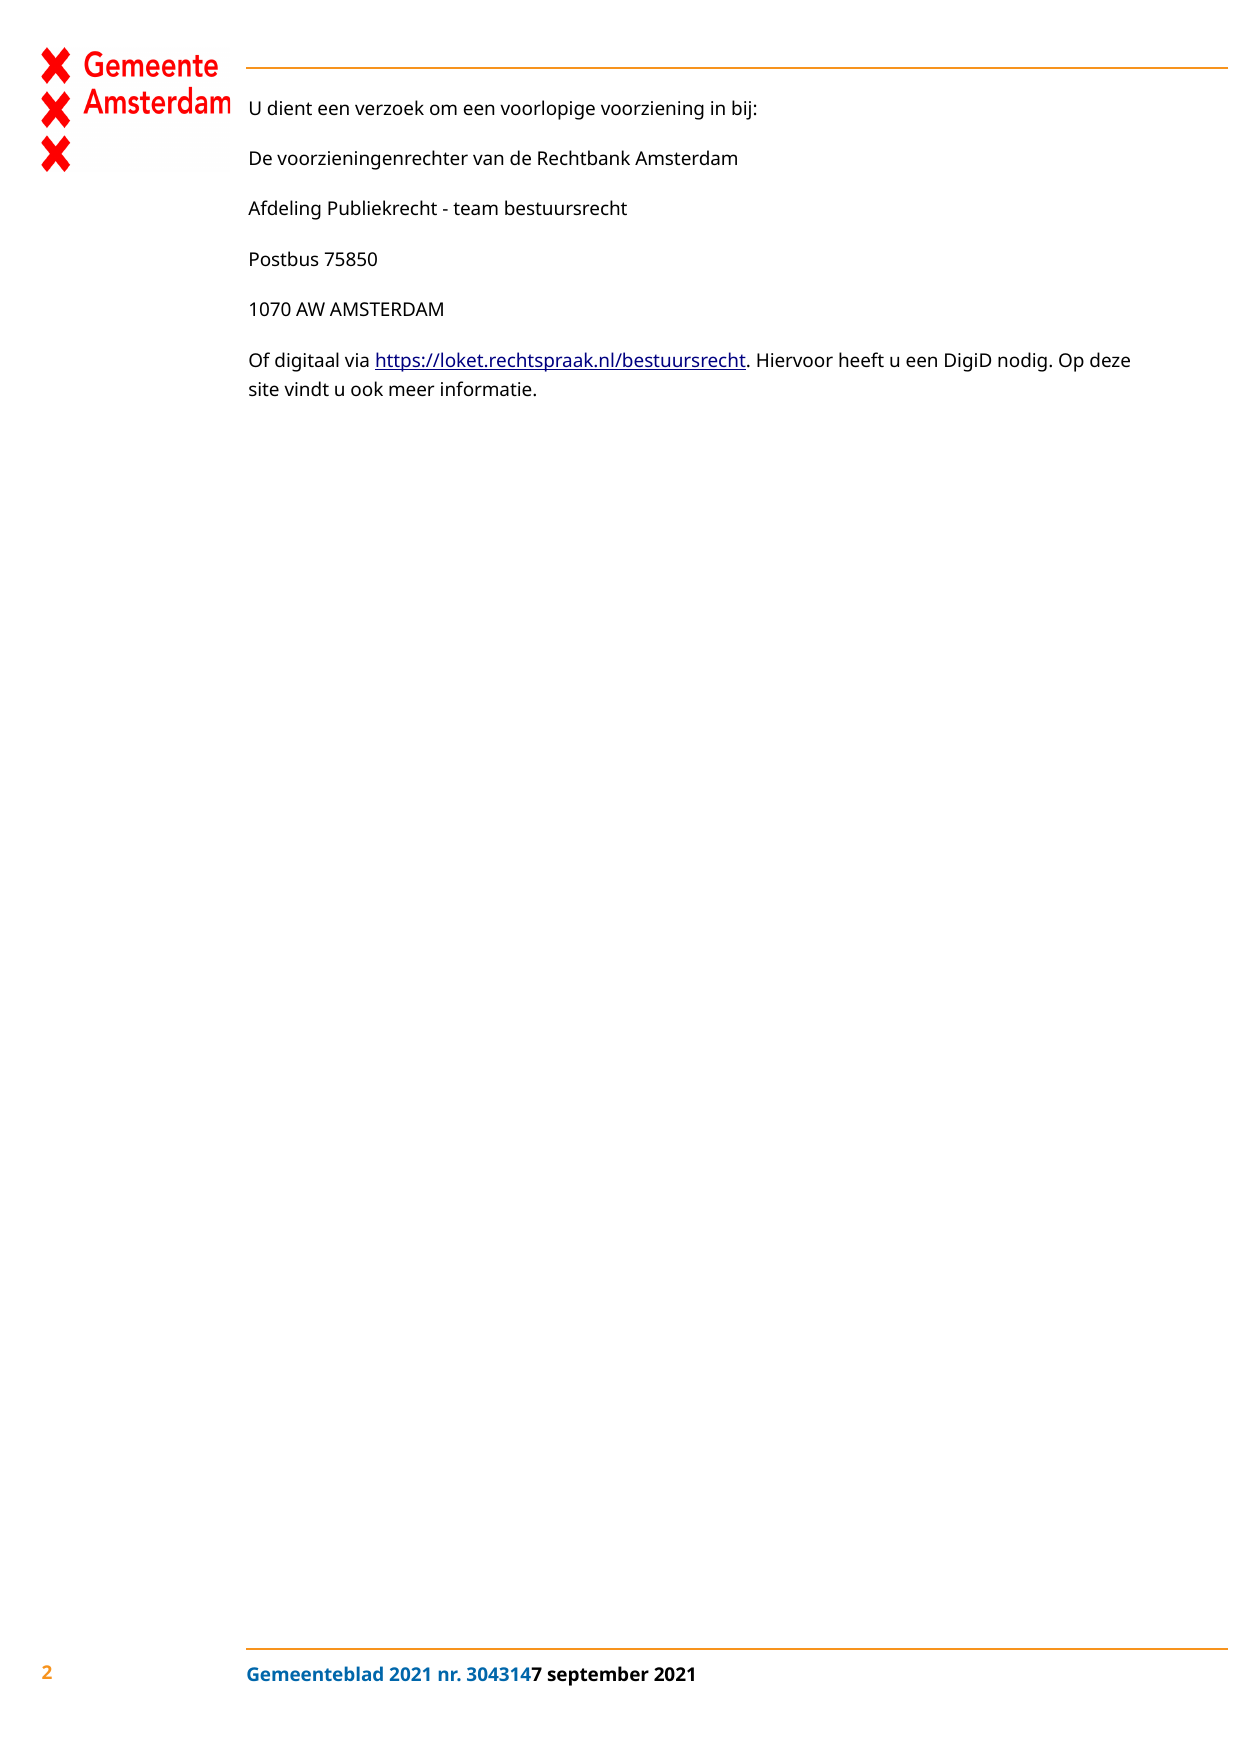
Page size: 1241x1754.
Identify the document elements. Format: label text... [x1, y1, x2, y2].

text U dient een verzoek om een voorlopige voorziening in bij: [248, 95, 1152, 121]
text 1070 AW AMSTERDAM [248, 296, 1152, 322]
text Postbus 75850 [248, 246, 1152, 272]
text Afdeling Publiekrecht - team bestuursrecht [248, 196, 1152, 221]
text Of digitaal via https://loket.rechtspraak.nl/bestuursrecht. Hiervoor heeft u een DigiD nodig. Op deze site vindt u ook meer informatie. [248, 347, 1152, 402]
picture [41, 47, 231, 172]
text De voorzieningenrechter van de Rechtbank Amsterdam [248, 145, 1152, 171]
